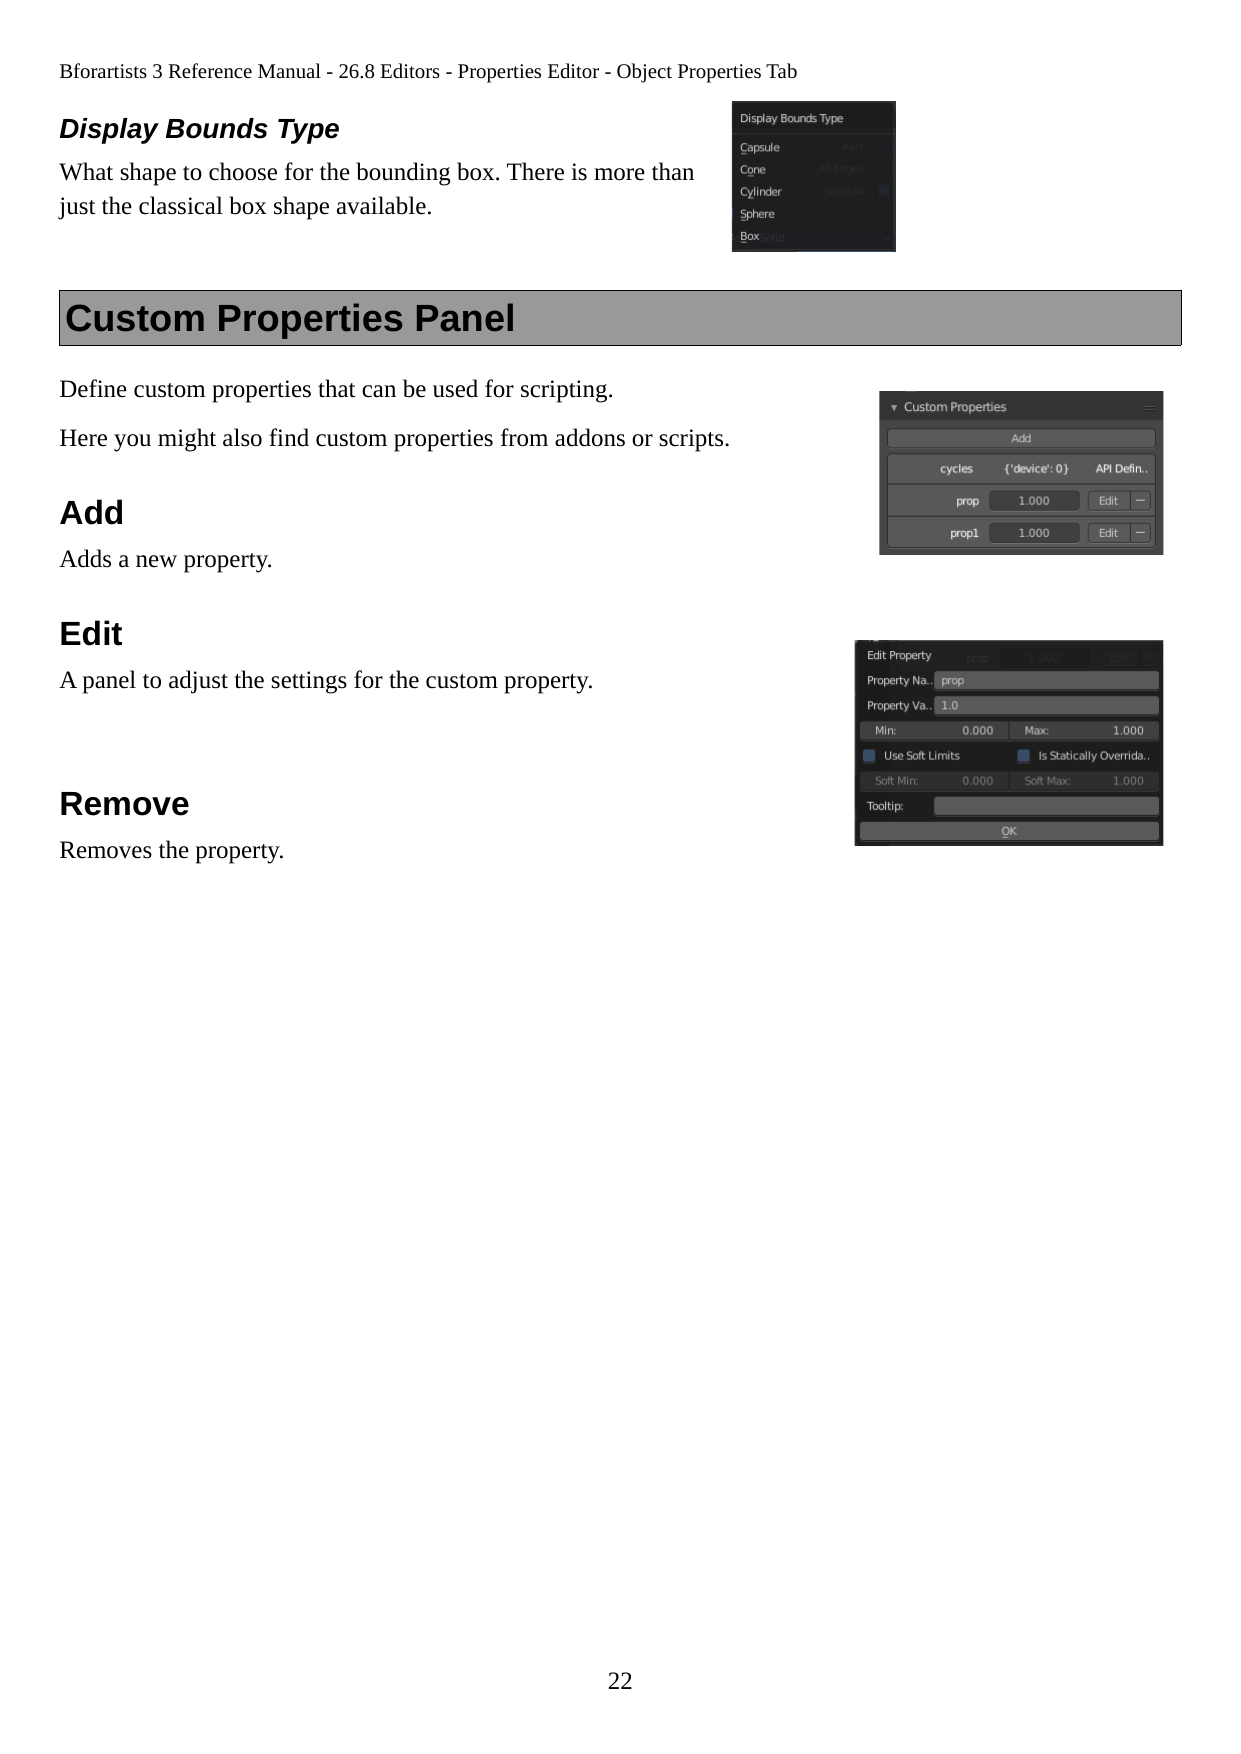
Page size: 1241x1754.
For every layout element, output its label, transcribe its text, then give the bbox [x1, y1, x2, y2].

subtitle [1164, 784, 1181, 822]
picture [731, 101, 896, 252]
subtitle [896, 113, 1181, 144]
subtitle Remove [59, 784, 854, 822]
subtitle Edit [59, 614, 1181, 652]
text What shape to choose for the bounding box. There is more than just the classical box shape available. [59, 157, 731, 220]
picture [879, 391, 1164, 555]
table_header Custom Properties Panel [60, 291, 1181, 345]
text Adds a new property. [59, 544, 1181, 572]
text A panel to adjust the settings for the custom property. [59, 665, 854, 693]
picture [854, 640, 1164, 846]
subtitle [1164, 493, 1181, 531]
subtitle Add [59, 493, 879, 531]
subtitle Display Bounds Type [59, 113, 731, 144]
text Define custom properties that can be used for scripting. [59, 374, 1181, 402]
text [896, 157, 1181, 220]
text Here you might also find custom properties from addons or scripts. [59, 423, 879, 451]
text Removes the property. [59, 835, 1181, 864]
